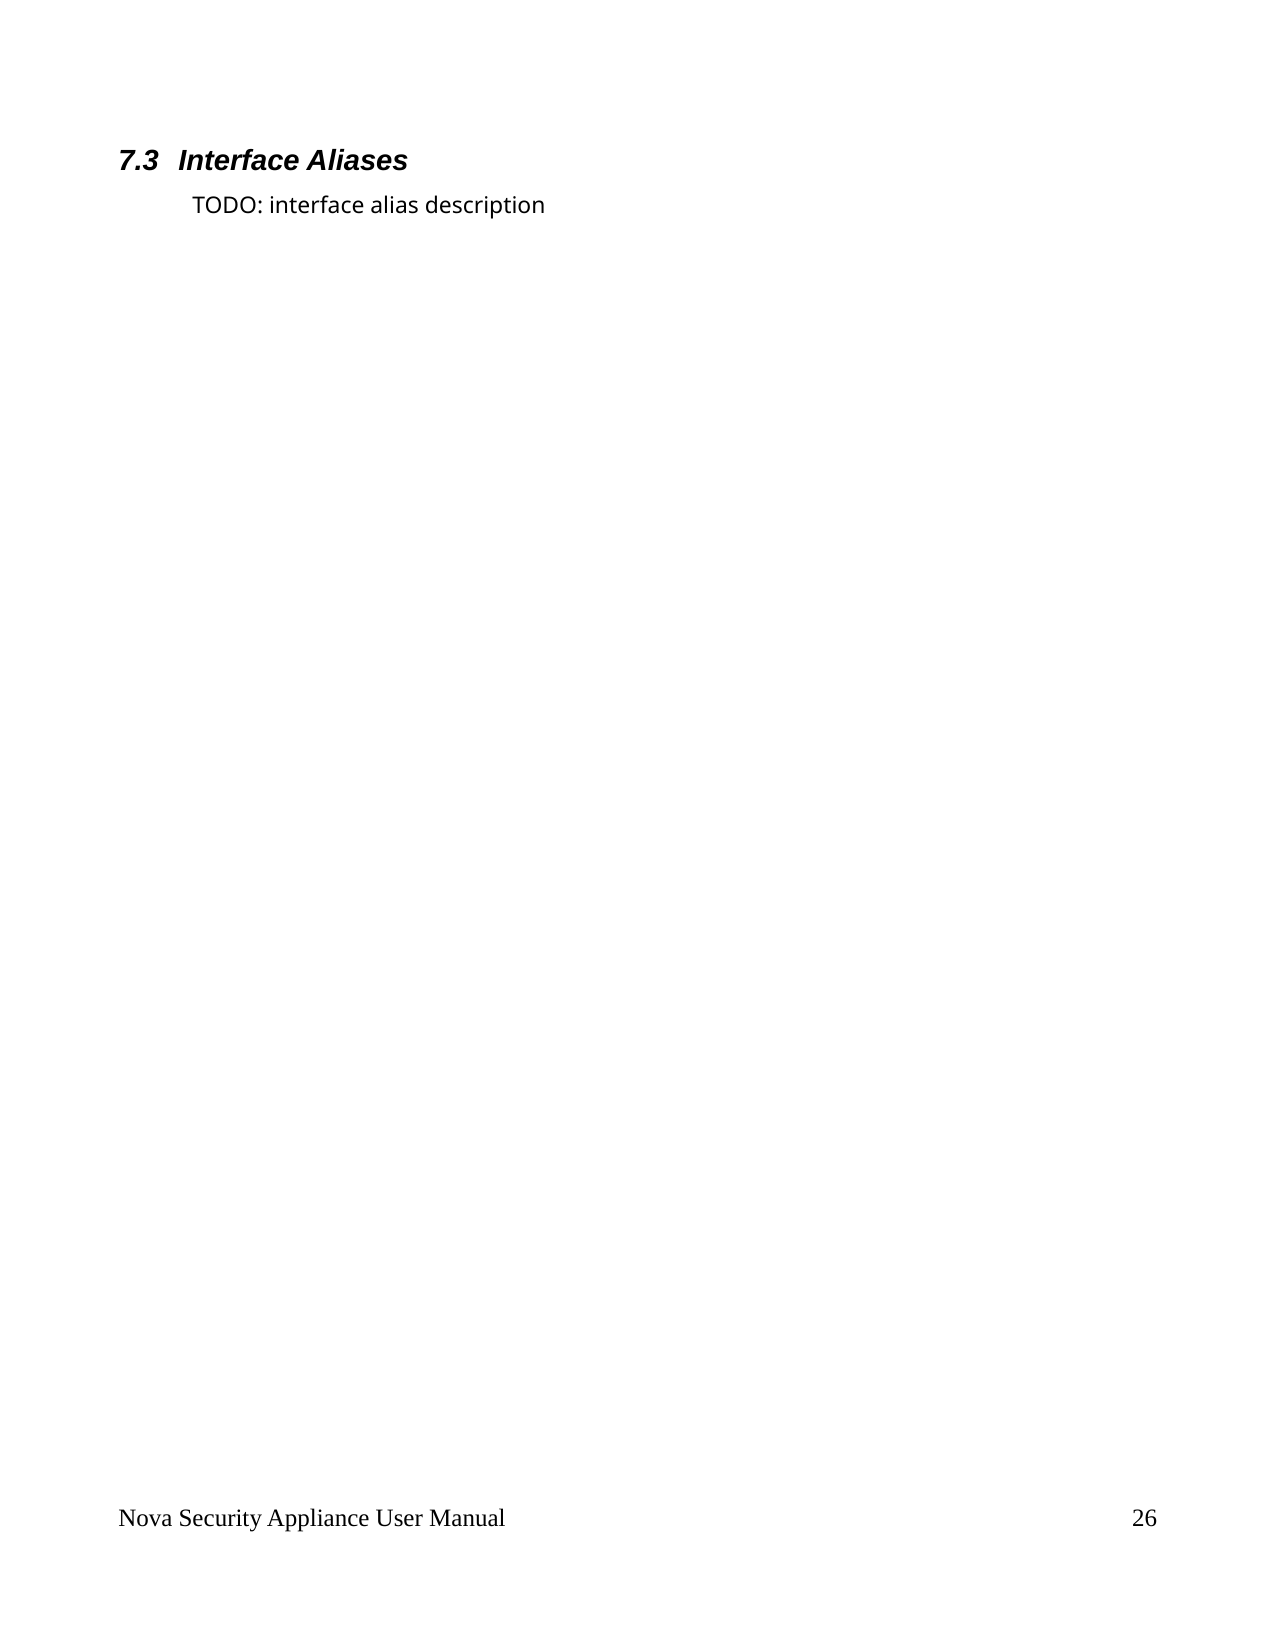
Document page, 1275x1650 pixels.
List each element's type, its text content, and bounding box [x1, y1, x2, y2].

subtitle Interface Aliases [118, 143, 1157, 177]
text TODO: interface alias description [118, 189, 1157, 220]
